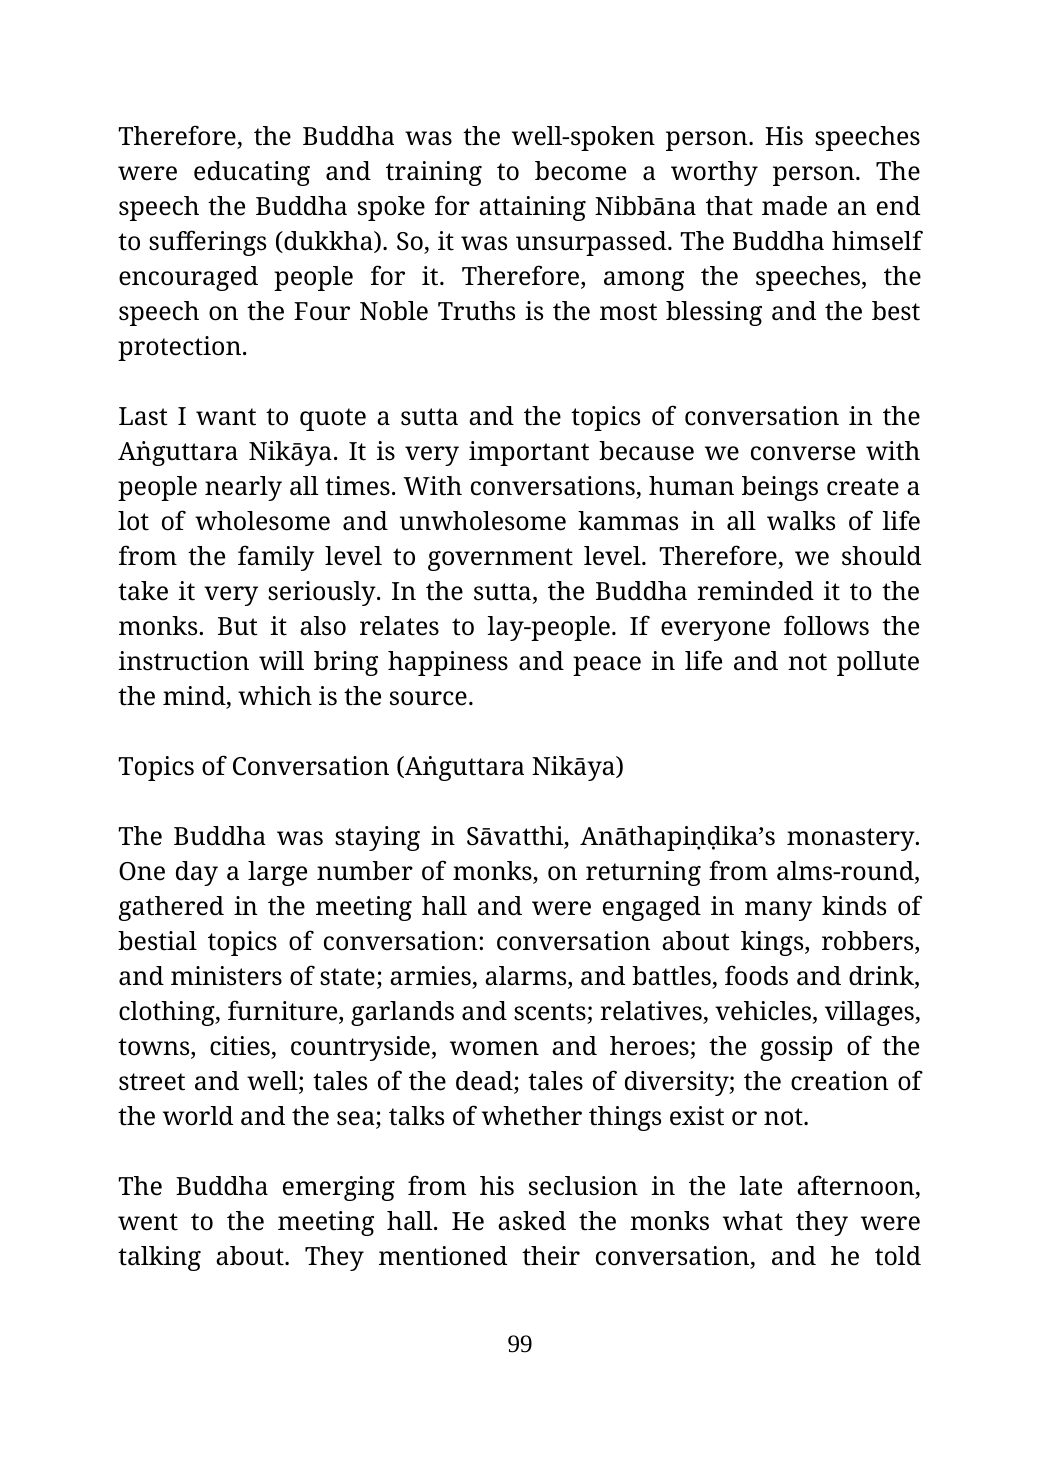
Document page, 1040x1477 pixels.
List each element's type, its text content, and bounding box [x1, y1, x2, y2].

text Therefore, the Buddha was the well-spoken person. His speeches were educating and training to become a worthy person. The speech the Buddha spoke for attaining Nibbāna that made an end to sufferings (dukkha). So, it was unsurpassed. The Buddha himself encouraged people for it. Therefore, among the speeches, the speech on the Four Noble Truths is the most blessing and the best protection. [118, 118, 922, 363]
text Last I want to quote a sutta and the topics of conversation in the Aṅguttara Nikāya. It is very important because we converse with people nearly all times. With conversations, human beings create a lot of wholesome and unwholesome kammas in all walks of life from the family level to government level. Therefore, we should take it very seriously. In the sutta, the Buddha reminded it to the monks. But it also relates to lay-people. If everyone follows the instruction will bring happiness and peace in life and not pollute the mind, which is the source. Topics of Conversation (Aṅguttara Nikāya) The Buddha was staying in Sāvatthi, Anāthapiṇḍika’s monastery. One day a large number of monks, on returning from alms-round, gathered in the meeting hall and were engaged in many kinds of bestial topics of conversation: conversation about kings, robbers, and ministers of state; armies, alarms, and battles, foods and drink, clothing, furniture, garlands and scents; relatives, vehicles, villages, towns, cities, countryside, women and heroes; the gossip of the street and well; tales of the dead; tales of diversity; the creation of the world and the sea; talks of whether things exist or not. The Buddha emerging from his seclusion in the late afternoon, went to the meeting hall. He asked the monks what they were talking about. They mentioned their conversation, and he told [118, 363, 922, 1273]
